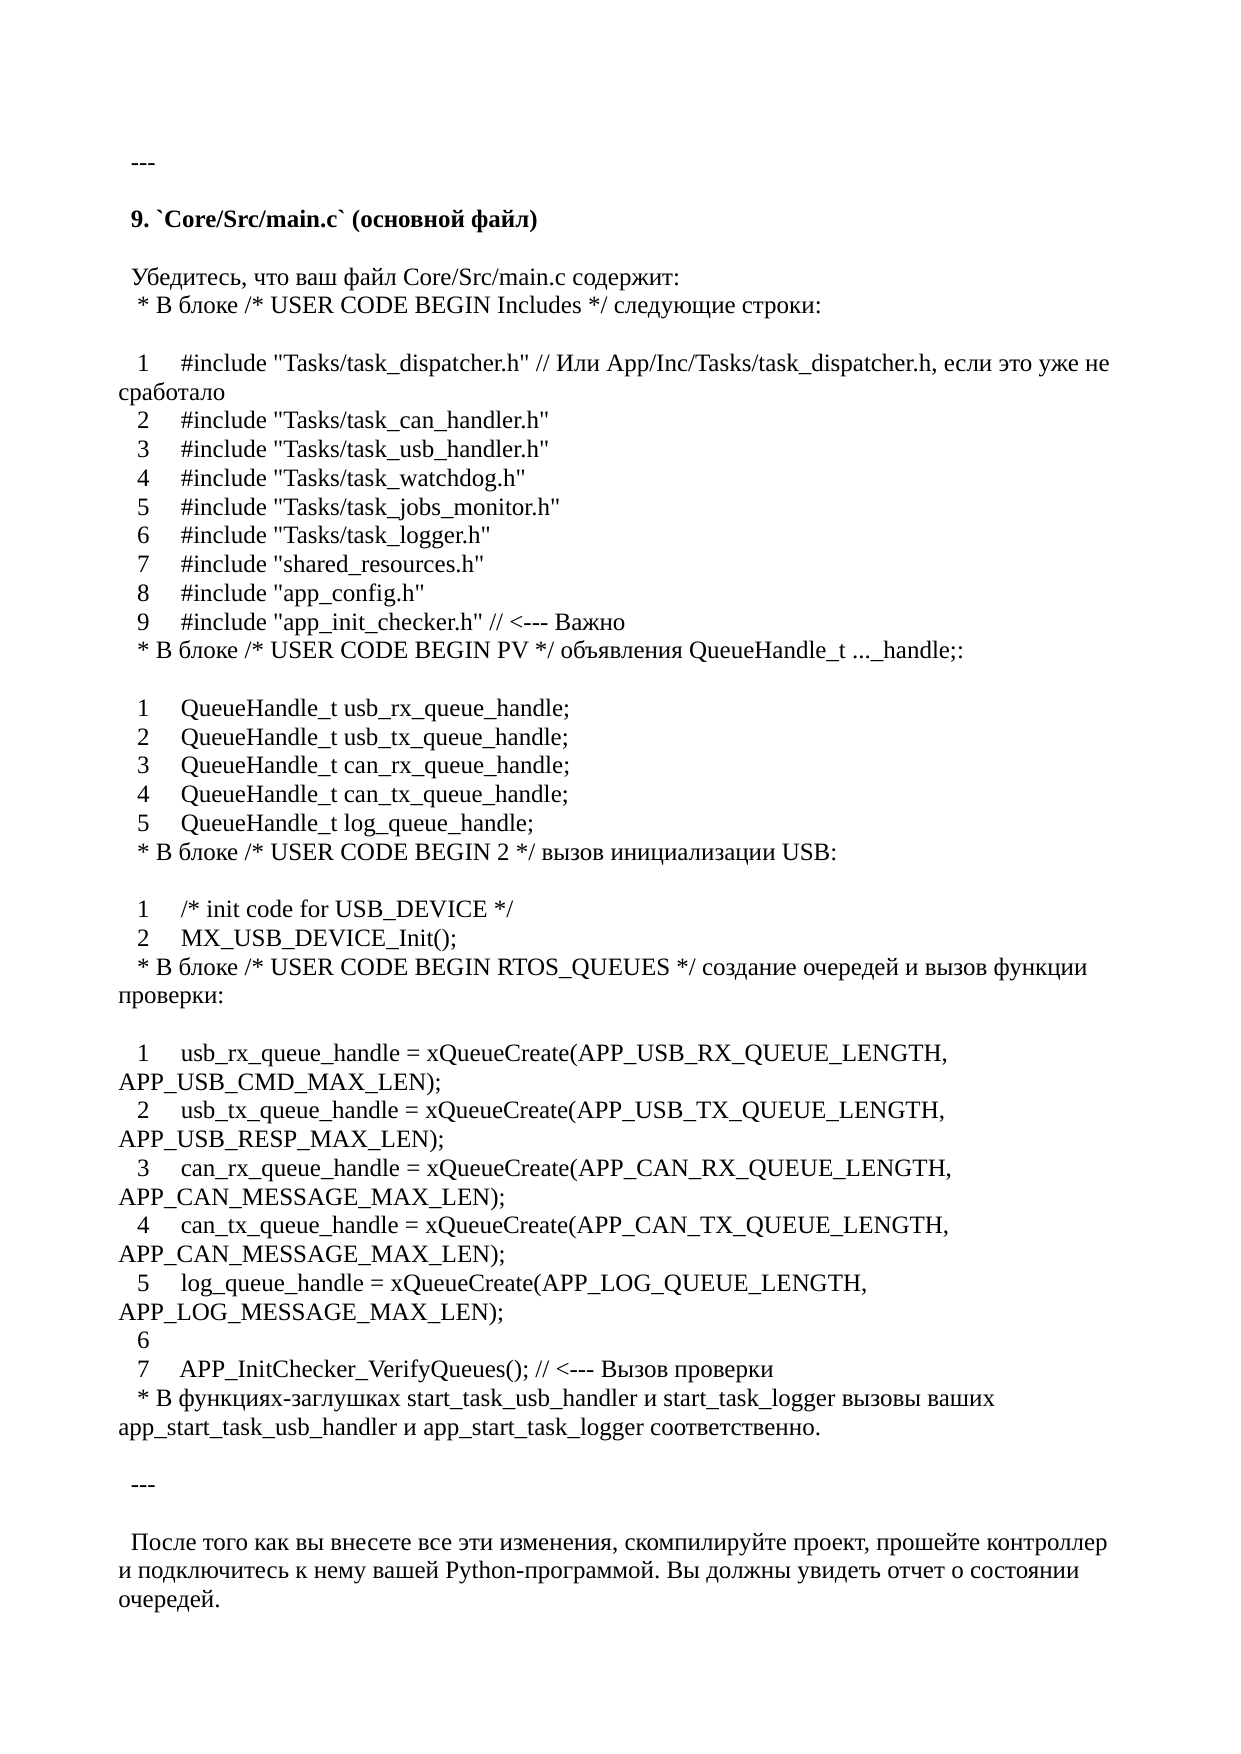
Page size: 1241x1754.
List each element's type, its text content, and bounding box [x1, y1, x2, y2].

text 9. `Core/Src/main.c` (основной файл) [118, 204, 1122, 233]
text 6 [118, 1326, 1122, 1354]
text * В блоке /* USER CODE BEGIN PV */ объявления QueueHandle_t ..._handle;: [118, 636, 1122, 664]
text 3 can_rx_queue_handle = xQueueCreate(APP_CAN_RX_QUEUE_LENGTH, APP_CAN_MESSAGE_MAX_LEN); [118, 1153, 1122, 1211]
text 4 #include "Tasks/task_watchdog.h" [118, 463, 1122, 492]
text --- [118, 1469, 1122, 1498]
text 2 usb_tx_queue_handle = xQueueCreate(APP_USB_TX_QUEUE_LENGTH, APP_USB_RESP_MAX_LEN); [118, 1096, 1122, 1153]
text 5 log_queue_handle = xQueueCreate(APP_LOG_QUEUE_LENGTH, APP_LOG_MESSAGE_MAX_LEN); [118, 1268, 1122, 1326]
text После того как вы внесете все эти изменения, скомпилируйте проект, прошейте контроллер и подключитесь к нему вашей Python-программой. Вы должны увидеть отчет о состоянии очередей. [118, 1527, 1122, 1613]
text 1 #include "Tasks/task_dispatcher.h" // Или App/Inc/Tasks/task_dispatcher.h, если это уже не сработало [118, 348, 1122, 406]
text 2 QueueHandle_t usb_tx_queue_handle; [118, 722, 1122, 751]
text * В функциях-заглушках start_task_usb_handler и start_task_logger вызовы ваших app_start_task_usb_handler и app_start_task_logger соответственно. [118, 1383, 1122, 1441]
text 9 #include "app_init_checker.h" // <--- Важно [118, 607, 1122, 636]
text 1 /* init code for USB_DEVICE */ [118, 894, 1122, 923]
text --- [118, 147, 1122, 176]
text 4 QueueHandle_t can_tx_queue_handle; [118, 779, 1122, 808]
text 8 #include "app_config.h" [118, 578, 1122, 607]
text 1 usb_rx_queue_handle = xQueueCreate(APP_USB_RX_QUEUE_LENGTH, APP_USB_CMD_MAX_LEN); [118, 1038, 1122, 1096]
text * В блоке /* USER CODE BEGIN Includes */ следующие строки: [118, 291, 1122, 319]
text 2 MX_USB_DEVICE_Init(); [118, 923, 1122, 952]
text * В блоке /* USER CODE BEGIN 2 */ вызов инициализации USB: [118, 837, 1122, 866]
text Убедитесь, что ваш файл Core/Src/main.c содержит: [118, 262, 1122, 291]
text 7 APP_InitChecker_VerifyQueues(); // <--- Вызов проверки [118, 1354, 1122, 1383]
text 4 can_tx_queue_handle = xQueueCreate(APP_CAN_TX_QUEUE_LENGTH, APP_CAN_MESSAGE_MAX_LEN); [118, 1211, 1122, 1268]
text 3 #include "Tasks/task_usb_handler.h" [118, 434, 1122, 463]
text 5 QueueHandle_t log_queue_handle; [118, 808, 1122, 837]
text 6 #include "Tasks/task_logger.h" [118, 521, 1122, 549]
text 1 QueueHandle_t usb_rx_queue_handle; [118, 693, 1122, 722]
text * В блоке /* USER CODE BEGIN RTOS_QUEUES */ создание очередей и вызов функции проверки: [118, 952, 1122, 1009]
text 3 QueueHandle_t can_rx_queue_handle; [118, 751, 1122, 779]
text 7 #include "shared_resources.h" [118, 549, 1122, 578]
text 2 #include "Tasks/task_can_handler.h" [118, 406, 1122, 434]
text 5 #include "Tasks/task_jobs_monitor.h" [118, 492, 1122, 521]
